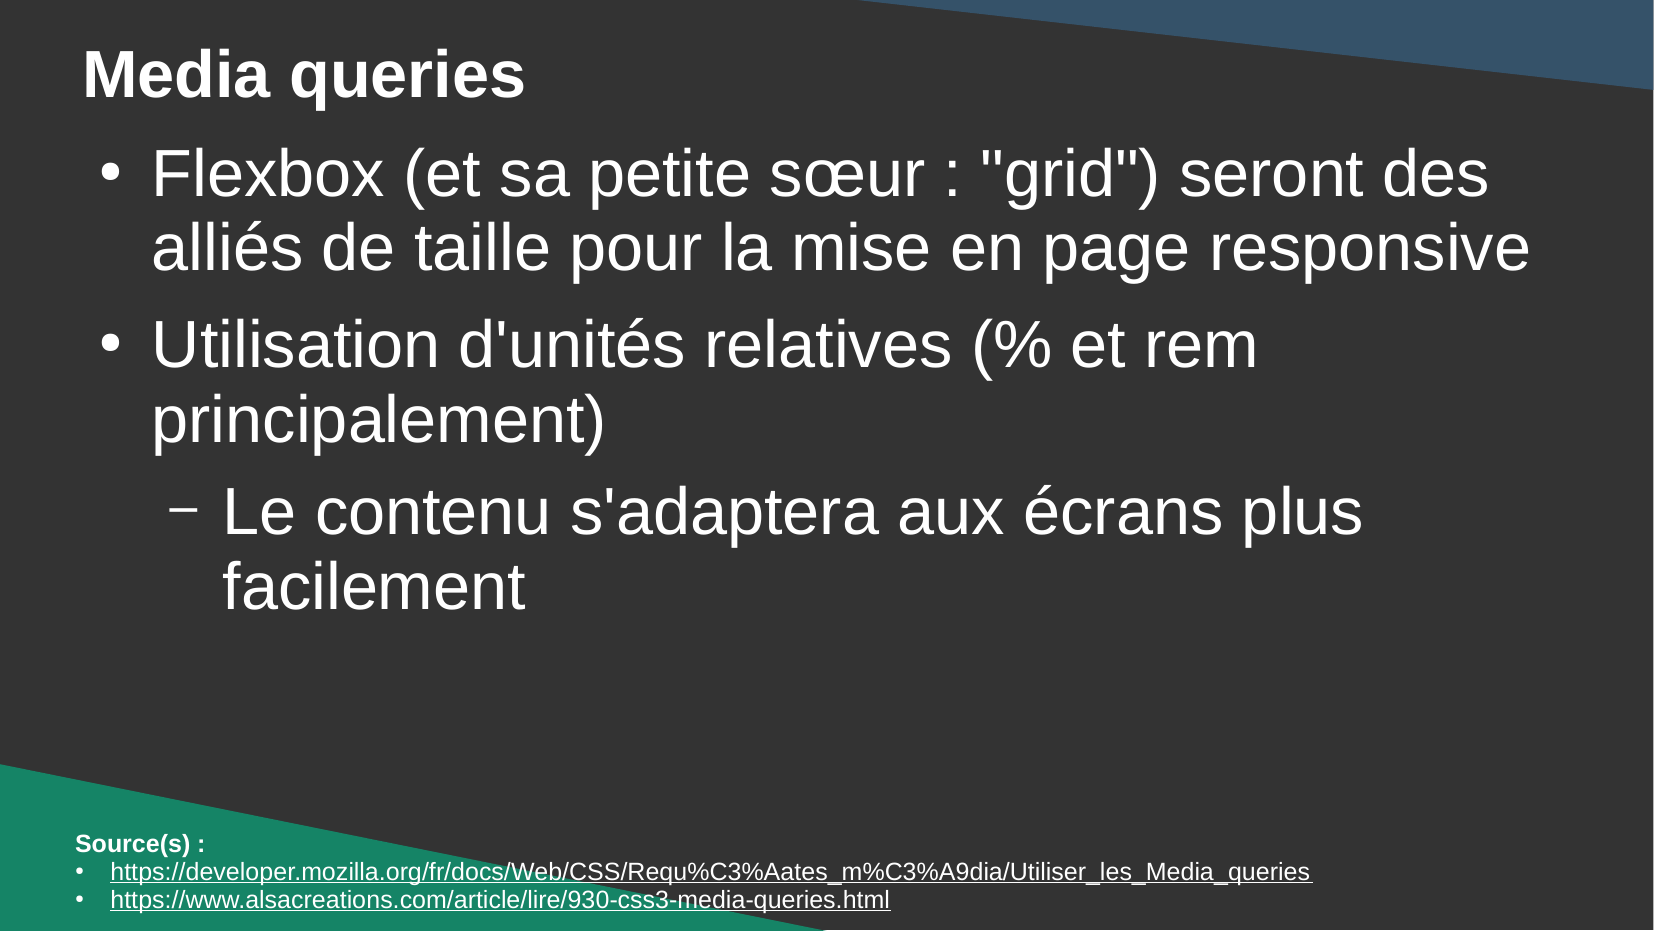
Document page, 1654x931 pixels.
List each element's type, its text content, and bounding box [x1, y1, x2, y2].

title Media queries [82, 37, 1276, 122]
list Flexbox (et sa petite sœur : "grid") seront des alliés de taille pour la mise en page responsive Utilisation d'unités relatives (% et rem principalement) Le contenu s'adaptera aux écrans plus facilement [80, 135, 1605, 765]
text_box [0, 764, 287, 931]
text_box [857, 0, 1654, 90]
text_box Source(s) : https://developer.mozilla.org/fr/docs/Web/CSS/Requ%C3%Aates_m%C3%A9dia/Utiliser_les_Media_queries https://www.alsacreations.com/article/lire/930-css3-media-queries.html [60, 822, 1546, 931]
